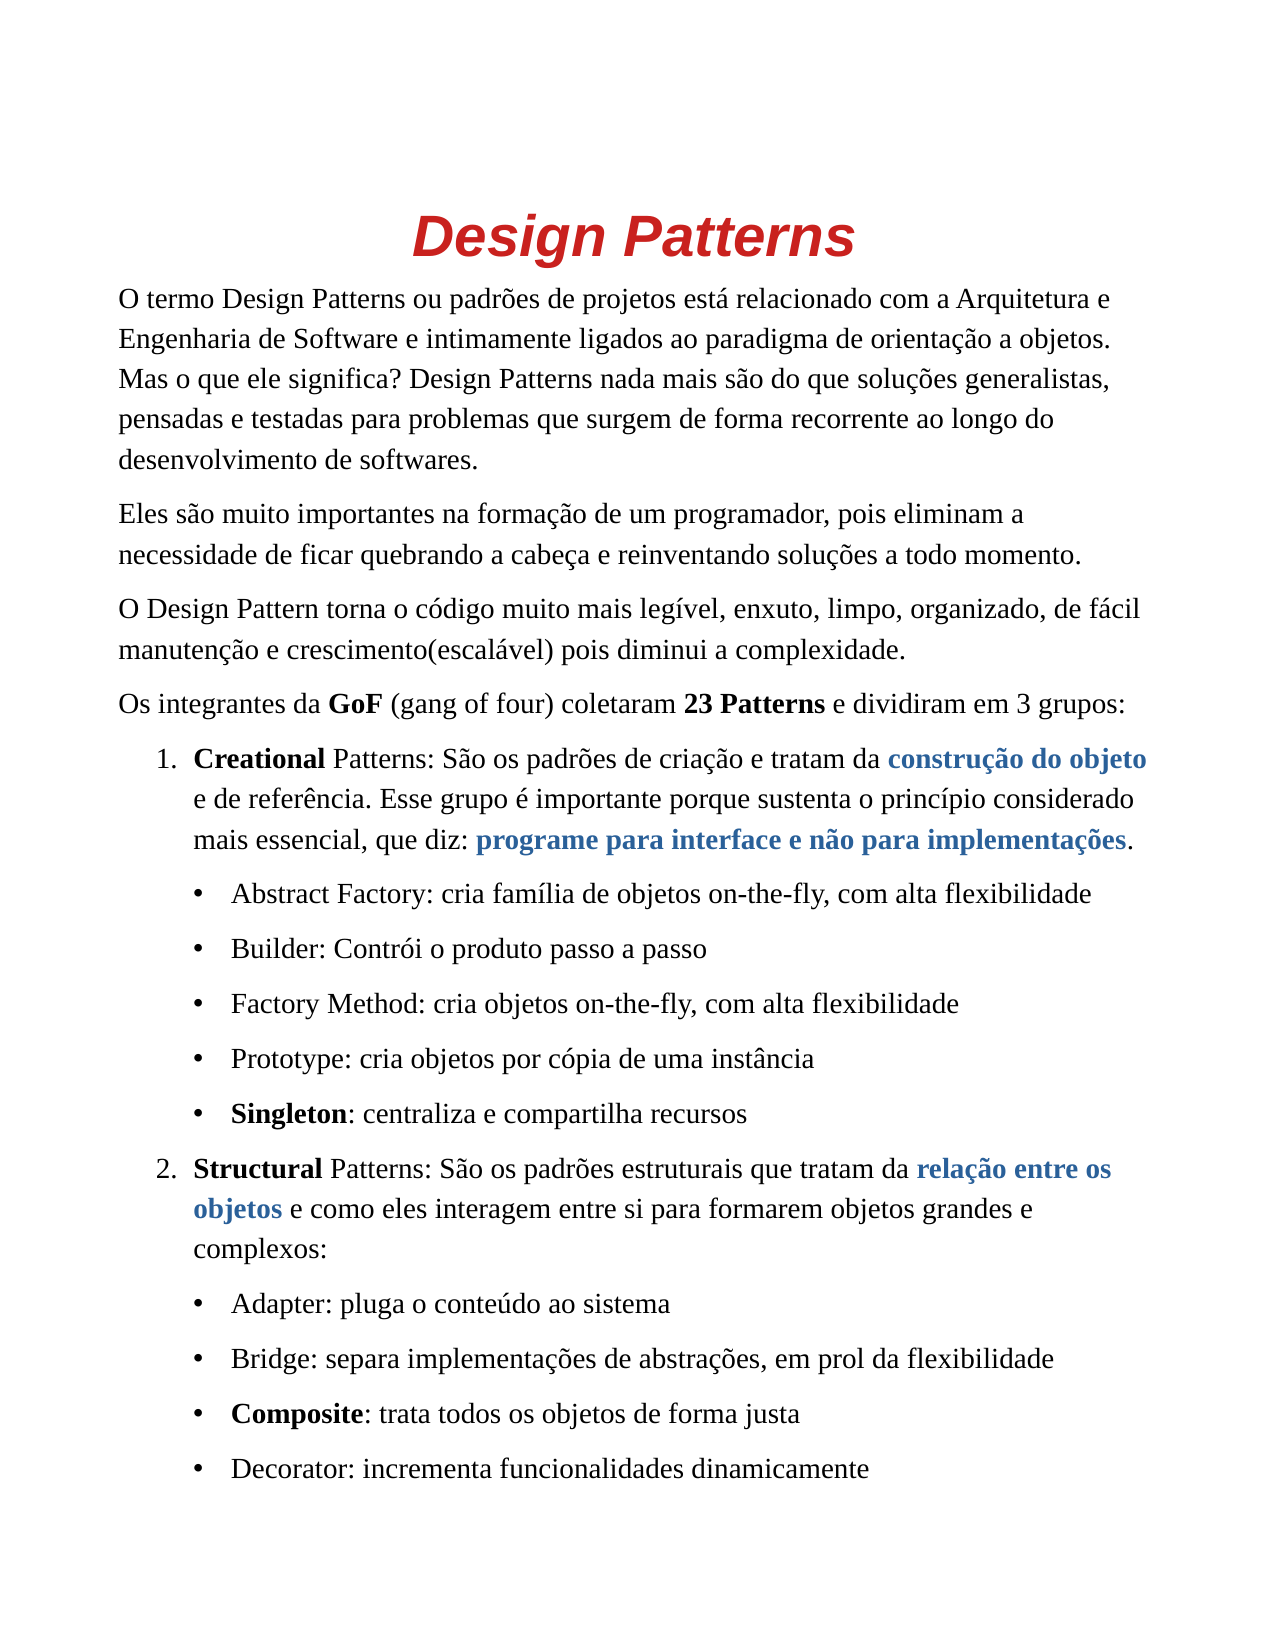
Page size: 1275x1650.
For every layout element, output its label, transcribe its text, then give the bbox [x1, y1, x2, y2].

list Factory Method: cria objetos on-the-fly, com alta flexibilidade [193, 986, 1157, 1020]
text O Design Pattern torna o código muito mais legível, enxuto, limpo, organizado, de fácil manutenção e crescimento(escalável) pois diminui a complexidade. [118, 592, 1157, 665]
list Structural Patterns: São os padrões estruturais que tratam da relação entre os objetos e como eles interagem entre si para formarem objetos grandes e complexos: [156, 1151, 1157, 1265]
list Decorator: incrementa funcionalidades dinamicamente [193, 1451, 1157, 1484]
list Singleton: centraliza e compartilha recursos [193, 1096, 1157, 1130]
list Bridge: separa implementações de abstrações, em prol da flexibilidade [193, 1341, 1157, 1375]
text Os integrantes da GoF (gang of four) coletaram 23 Patterns e dividiram em 3 grupos: [118, 687, 1157, 720]
text Eles são muito importantes na formação de um programador, pois eliminam a necessidade de ficar quebrando a cabeça e reinventando soluções a todo momento. [118, 497, 1157, 570]
list Prototype: cria objetos por cópia de uma instância [193, 1041, 1157, 1075]
list Creational Patterns: São os padrões de criação e tratam da construção do objeto e de referência. Esse grupo é importante porque sustenta o princípio considerado mais essencial, que diz: programe para interface e não para implementações. [156, 741, 1157, 855]
list Builder: Contrói o produto passo a passo [193, 931, 1157, 965]
text O termo Design Patterns ou padrões de projetos está relacionado com a Arquitetura e Engenharia de Software e intimamente ligados ao paradigma de orientação a objetos. Mas o que ele significa? Design Patterns nada mais são do que soluções generalistas, pensadas e testadas para problemas que surgem de forma recorrente ao longo do desenvolvimento de softwares. [118, 281, 1157, 475]
list Adapter: pluga o conteúdo ao sistema [193, 1286, 1157, 1320]
title Design Patterns [118, 201, 1157, 268]
list Abstract Factory: cria família de objetos on-the-fly, com alta flexibilidade [193, 877, 1157, 910]
list Composite: trata todos os objetos de forma justa [193, 1396, 1157, 1430]
